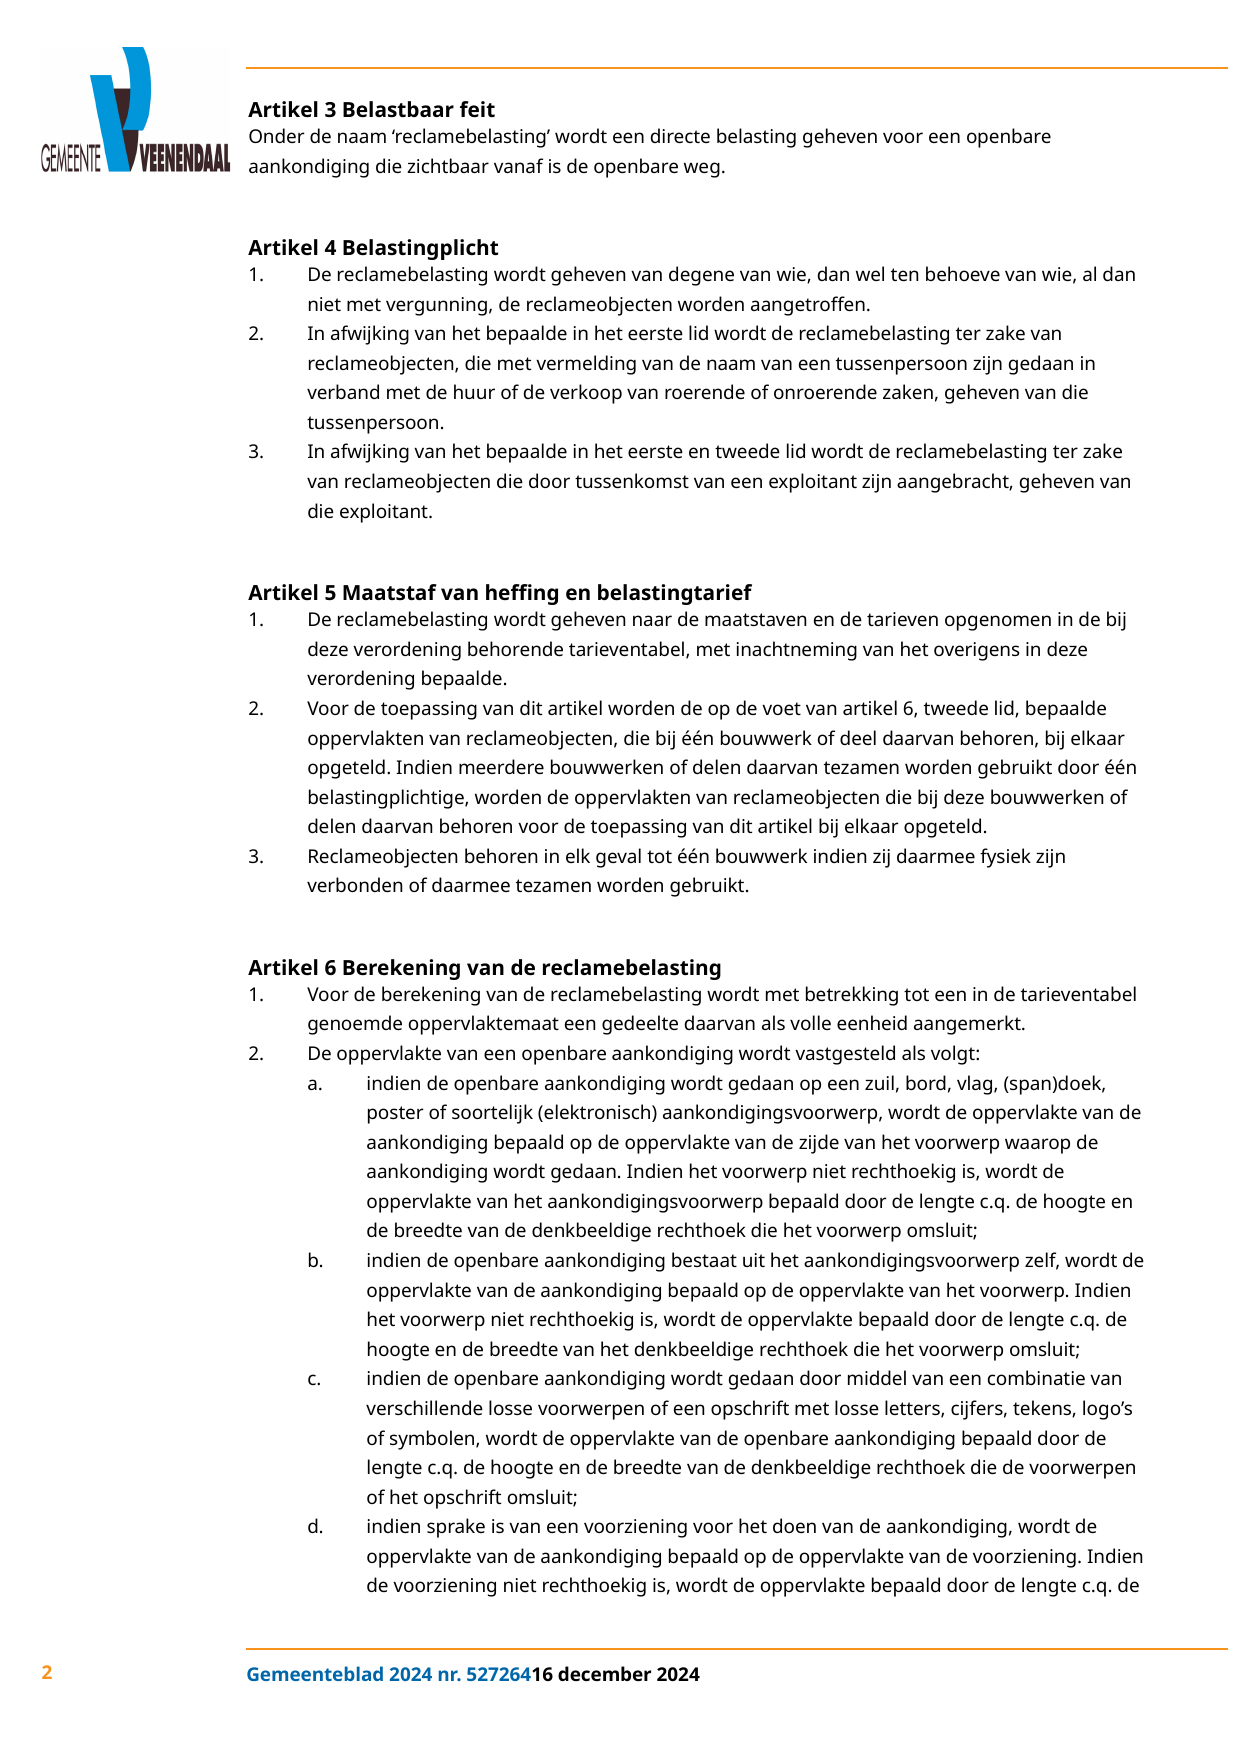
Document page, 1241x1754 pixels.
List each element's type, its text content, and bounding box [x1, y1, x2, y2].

text Onder de naam ‘reclamebelasting’ wordt een directe belasting geheven voor een openbare aankondiging die zichtbaar vanaf is de openbare weg. [248, 123, 1152, 178]
picture [41, 47, 130, 172]
list Voor de berekening van de reclamebelasting wordt met betrekking tot een in de tarieventabel genoemde oppervlaktemaat een gedeelte daarvan als volle eenheid aangemerkt. [248, 981, 1152, 1036]
list indien de openbare aankondiging bestaat uit het aankondigingsvoorwerp zelf, wordt de oppervlakte van de aankondiging bepaald op de oppervlakte van het voorwerp. Indien het voorwerp niet rechthoekig is, wordt de oppervlakte bepaald door de lengte c.q. de hoogte en de breedte van het denkbeeldige rechthoek die het voorwerp omsluit; [307, 1247, 1152, 1362]
list Reclameobjecten behoren in elk geval tot één bouwwerk indien zij daarmee fysiek zijn verbonden of daarmee tezamen worden gebruikt. [248, 843, 1152, 898]
text Artikel 4 Belastingplicht [248, 233, 1152, 261]
picture [123, 47, 231, 172]
text Artikel 6 Berekening van de reclamebelasting [248, 953, 1152, 981]
text Artikel 3 Belastbaar feit [248, 95, 1152, 123]
list Voor de toepassing van dit artikel worden de op de voet van artikel 6, tweede lid, bepaalde oppervlakten van reclameobjecten, die bij één bouwwerk of deel daarvan behoren, bij elkaar opgeteld. Indien meerdere bouwwerken of delen daarvan tezamen worden gebruikt door één belastingplichtige, worden de oppervlakten van reclameobjecten die bij deze bouwwerken of delen daarvan behoren voor de toepassing van dit artikel bij elkaar opgeteld. [248, 695, 1152, 839]
list In afwijking van het bepaalde in het eerste lid wordt de reclamebelasting ter zake van reclameobjecten, die met vermelding van de naam van een tussenpersoon zijn gedaan in verband met de huur of de verkoop van roerende of onroerende zaken, geheven van die tussenpersoon. [248, 320, 1152, 435]
list indien de openbare aankondiging wordt gedaan op een zuil, bord, vlag, (span)doek, poster of soortelijk (elektronisch) aankondigingsvoorwerp, wordt de oppervlakte van de aankondiging bepaald op de oppervlakte van de zijde van het voorwerp waarop de aankondiging wordt gedaan. Indien het voorwerp niet rechthoekig is, wordt de oppervlakte van het aankondigingsvoorwerp bepaald door de lengte c.q. de hoogte en de breedte van de denkbeeldige rechthoek die het voorwerp omsluit; [307, 1070, 1152, 1243]
list De reclamebelasting wordt geheven naar de maatstaven en de tarieven opgenomen in de bij deze verordening behorende tarieventabel, met inachtneming van het overigens in deze verordening bepaalde. [248, 606, 1152, 691]
list indien sprake is van een voorziening voor het doen van de aankondiging, wordt de oppervlakte van de aankondiging bepaald op de oppervlakte van de voorziening. Indien de voorziening niet rechthoekig is, wordt de oppervlakte bepaald door de lengte c.q. de [307, 1513, 1152, 1598]
list De oppervlakte van een openbare aankondiging wordt vastgesteld als volgt: [248, 1040, 1152, 1066]
text Artikel 5 Maatstaf van heffing en belastingtarief [248, 578, 1152, 606]
list indien de openbare aankondiging wordt gedaan door middel van een combinatie van verschillende losse voorwerpen of een opschrift met losse letters, cijfers, tekens, logo’s of symbolen, wordt de oppervlakte van de openbare aankondiging bepaald door de lengte c.q. de hoogte en de breedte van de denkbeeldige rechthoek die de voorwerpen of het opschrift omsluit; [307, 1366, 1152, 1510]
list In afwijking van het bepaalde in het eerste en tweede lid wordt de reclamebelasting ter zake van reclameobjecten die door tussenkomst van een exploitant zijn aangebracht, geheven van die exploitant. [248, 439, 1152, 524]
list De reclamebelasting wordt geheven van degene van wie, dan wel ten behoeve van wie, al dan niet met vergunning, de reclameobjecten worden aangetroffen. [248, 261, 1152, 317]
